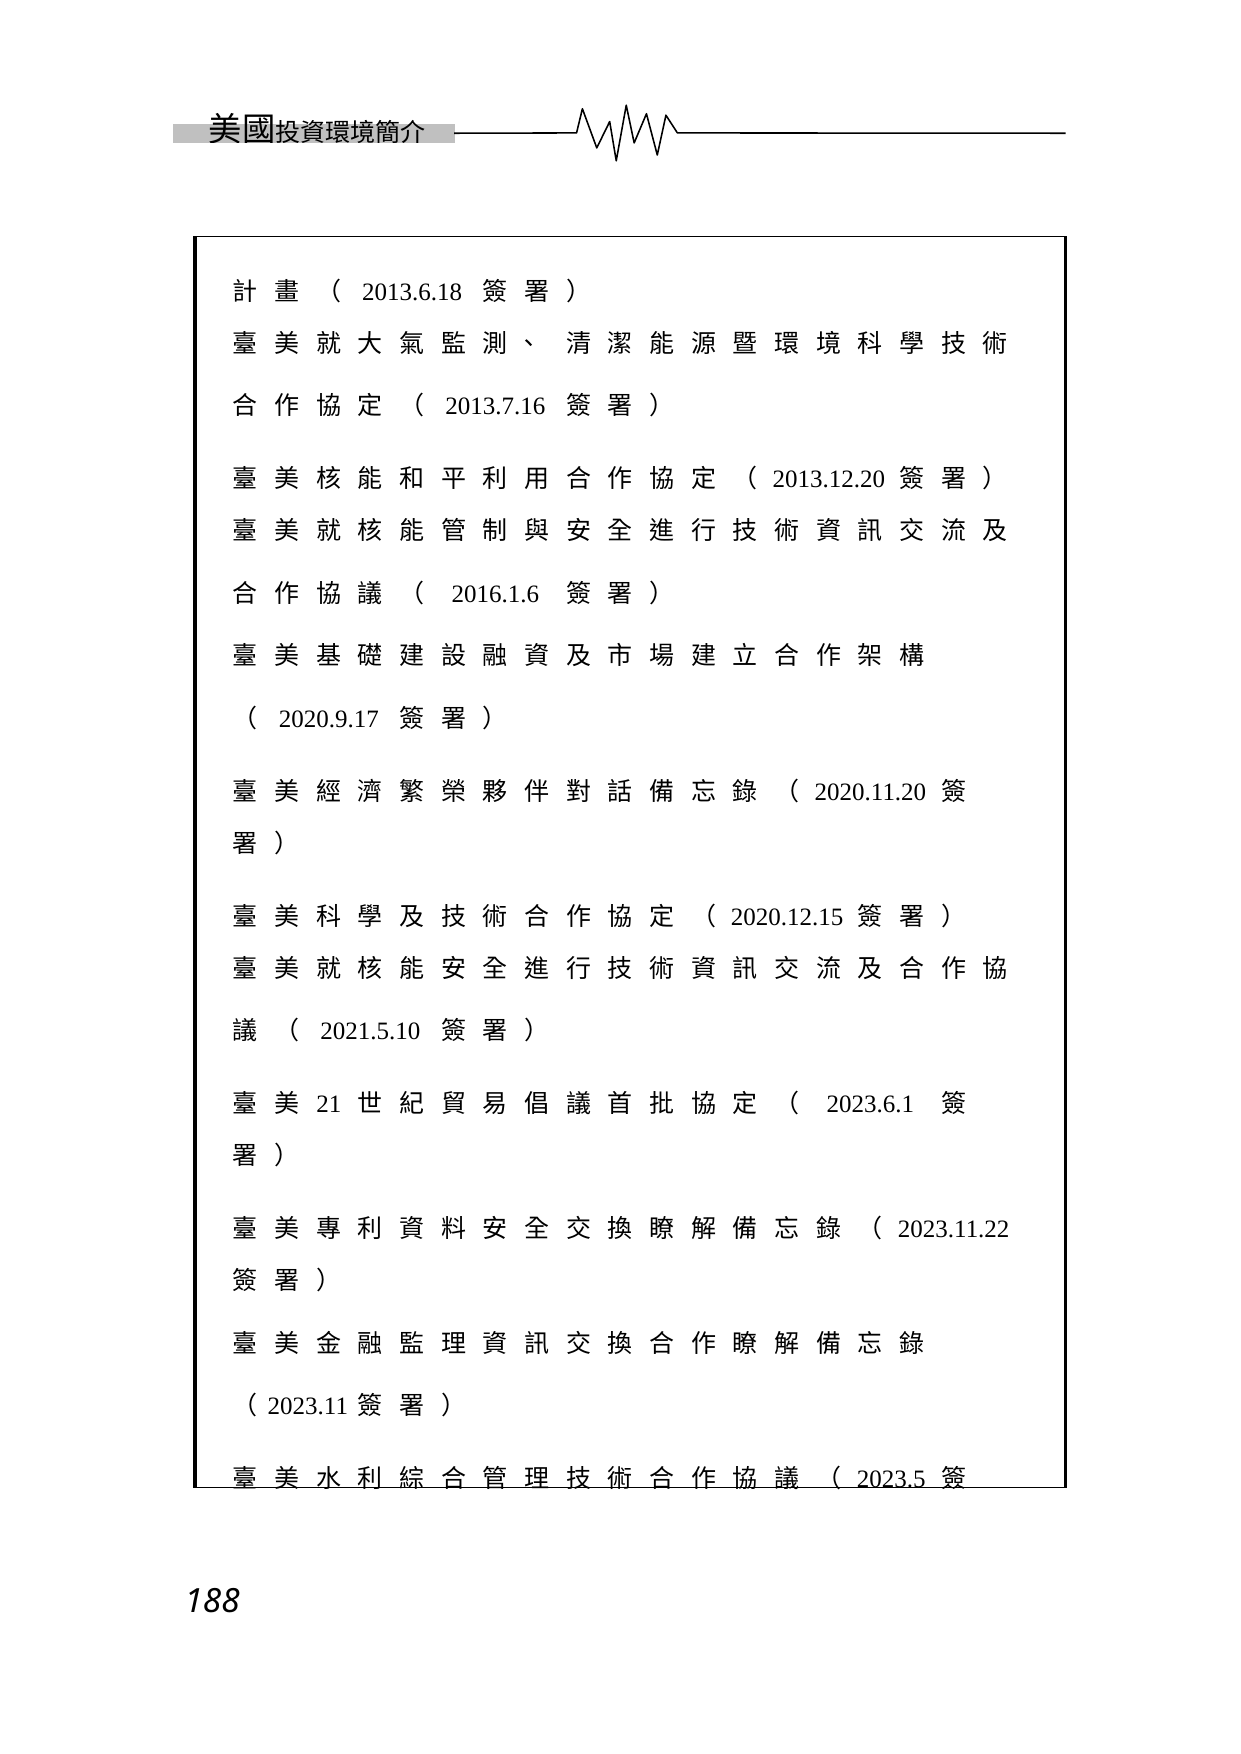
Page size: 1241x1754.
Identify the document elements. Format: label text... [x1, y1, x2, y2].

table_header 計畫（2013.6.18簽署） 臺美就大氣監測、清潔能源暨環境科學技術合作協定（2013.7.16簽署） 臺美核能和平利用合作協定（2013.12.20簽署） 臺美就核能管制與安全進行技術資訊交流及合作協議（2016.1.6簽署） 臺美基礎建設融資及市場建立合作架構（2020.9.17簽署） 臺美經濟繁榮夥伴對話備忘錄（2020.11.20簽署） 臺美科學及技術合作協定（2020.12.15簽署） 臺美就核能安全進行技術資訊交流及合作協議（2021.5.10簽署） 臺美21世紀貿易倡議首批協定（2023.6.1簽署） 臺美專利資料安全交換瞭解備忘錄（2023.11.22簽署） 臺美金融監理資訊交換合作瞭解備忘錄（2023.11簽署） 臺美水利綜合管理技術合作協議（2023.5簽 [197, 237, 1064, 1487]
